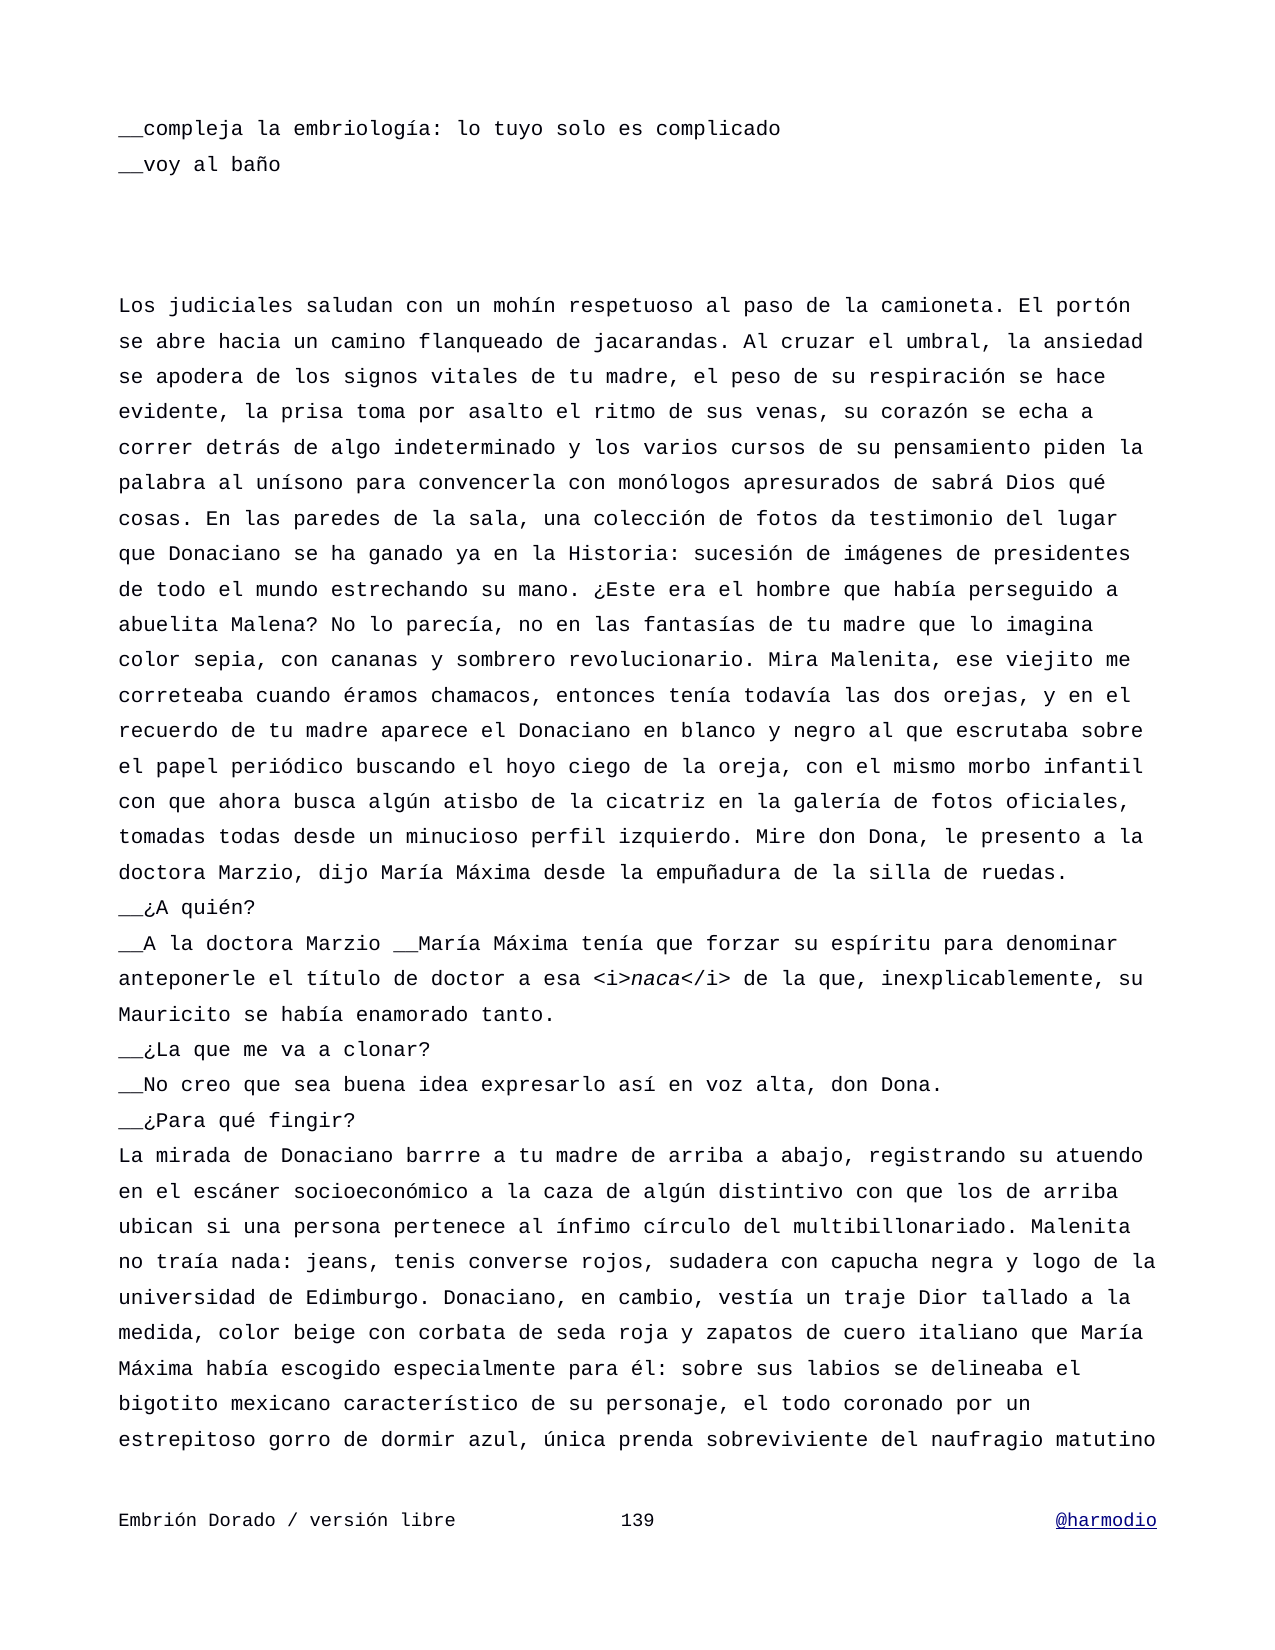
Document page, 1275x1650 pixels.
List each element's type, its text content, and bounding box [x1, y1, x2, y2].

text __voy al baño [118, 153, 1157, 177]
text Los judiciales saludan con un mohín respetuoso al paso de la camioneta. El portón se abre hacia un camino flanqueado de jacarandas. Al cruzar el umbral, la ansiedad se apodera de los signos vitales de tu madre, el peso de su respiración se hace evidente, la prisa toma por asalto el ritmo de sus venas, su corazón se echa a correr detrás de algo indeterminado y los varios cursos de su pensamiento piden la palabra al unísono para convencerla con monólogos apresurados de sabrá Dios qué cosas. En las paredes de la sala, una colección de fotos da testimonio del lugar que Donaciano se ha ganado ya en la Historia: sucesión de imágenes de presidentes de todo el mundo estrechando su mano. ¿Este era el hombre que había perseguido a abuelita Malena? No lo parecía, no en las fantasías de tu madre que lo imagina color sepia, con cananas y sombrero revolucionario. Mira Malenita, ese viejito me correteaba cuando éramos chamacos, entonces tenía todavía las dos orejas, y en el recuerdo de tu madre aparece el Donaciano en blanco y negro al que escrutaba sobre el papel periódico buscando el hoyo ciego de la oreja, con el mismo morbo infantil con que ahora busca algún atisbo de la cicatriz en la galería de fotos oficiales, tomadas todas desde un minucioso perfil izquierdo. Mire don Dona, le presento a la doctora Marzio, dijo María Máxima desde la empuñadura de la silla de ruedas. [118, 295, 1157, 886]
text La mirada de Donaciano barrre a tu madre de arriba a abajo, registrando su atuendo en el escáner socioeconómico a la caza de algún distintivo con que los de arriba ubican si una persona pertenece al ínfimo círculo del multibillonariado. Malenita no traía nada: jeans, tenis converse rojos, sudadera con capucha negra y logo de la universidad de Edimburgo. Donaciano, en cambio, vestía un traje Dior tallado a la medida, color beige con corbata de seda roja y zapatos de cuero italiano que María Máxima había escogido especialmente para él: sobre sus labios se delineaba el bigotito mexicano característico de su personaje, el todo coronado por un estrepitoso gorro de dormir azul, única prenda sobreviviente del naufragio matutino [118, 1145, 1157, 1452]
text __compleja la embriología: lo tuyo solo es complicado [118, 118, 1157, 142]
text __A la doctora Marzio __María Máxima tenía que forzar su espíritu para denominar anteponerle el título de doctor a esa <i>naca</i> de la que, inexplicablemente, su Mauricito se había enamorado tanto. [118, 933, 1157, 1027]
text __¿La que me va a clonar? [118, 1039, 1157, 1063]
text __No creo que sea buena idea expresarlo así en voz alta, don Dona. [118, 1074, 1157, 1098]
text __¿A quién? [118, 897, 1157, 921]
text __¿Para qué fingir? [118, 1110, 1157, 1133]
